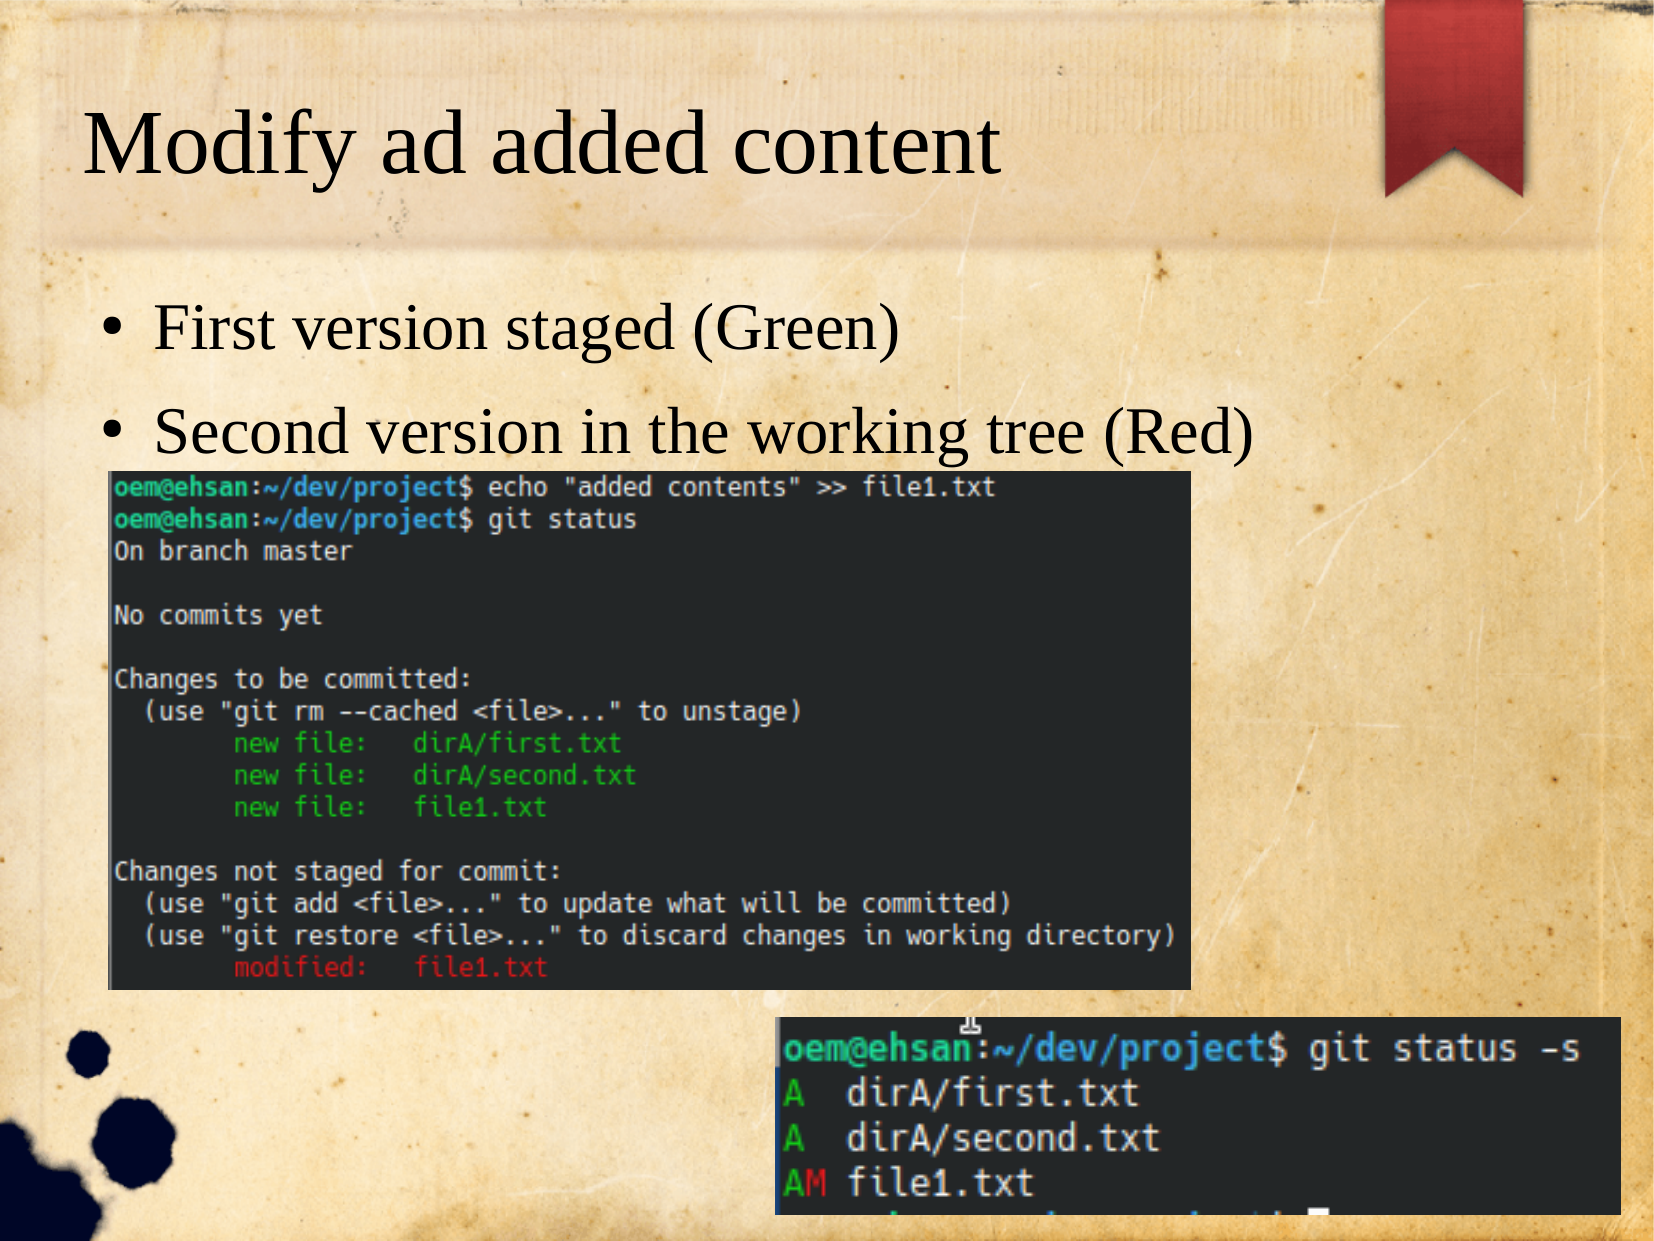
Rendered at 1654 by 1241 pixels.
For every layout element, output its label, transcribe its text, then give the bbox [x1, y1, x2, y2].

title Modify ad added content [82, 49, 1347, 237]
picture [0, 0, 1654, 1241]
list First version staged (Green) Second version in the working tree (Red) [82, 290, 1538, 1010]
